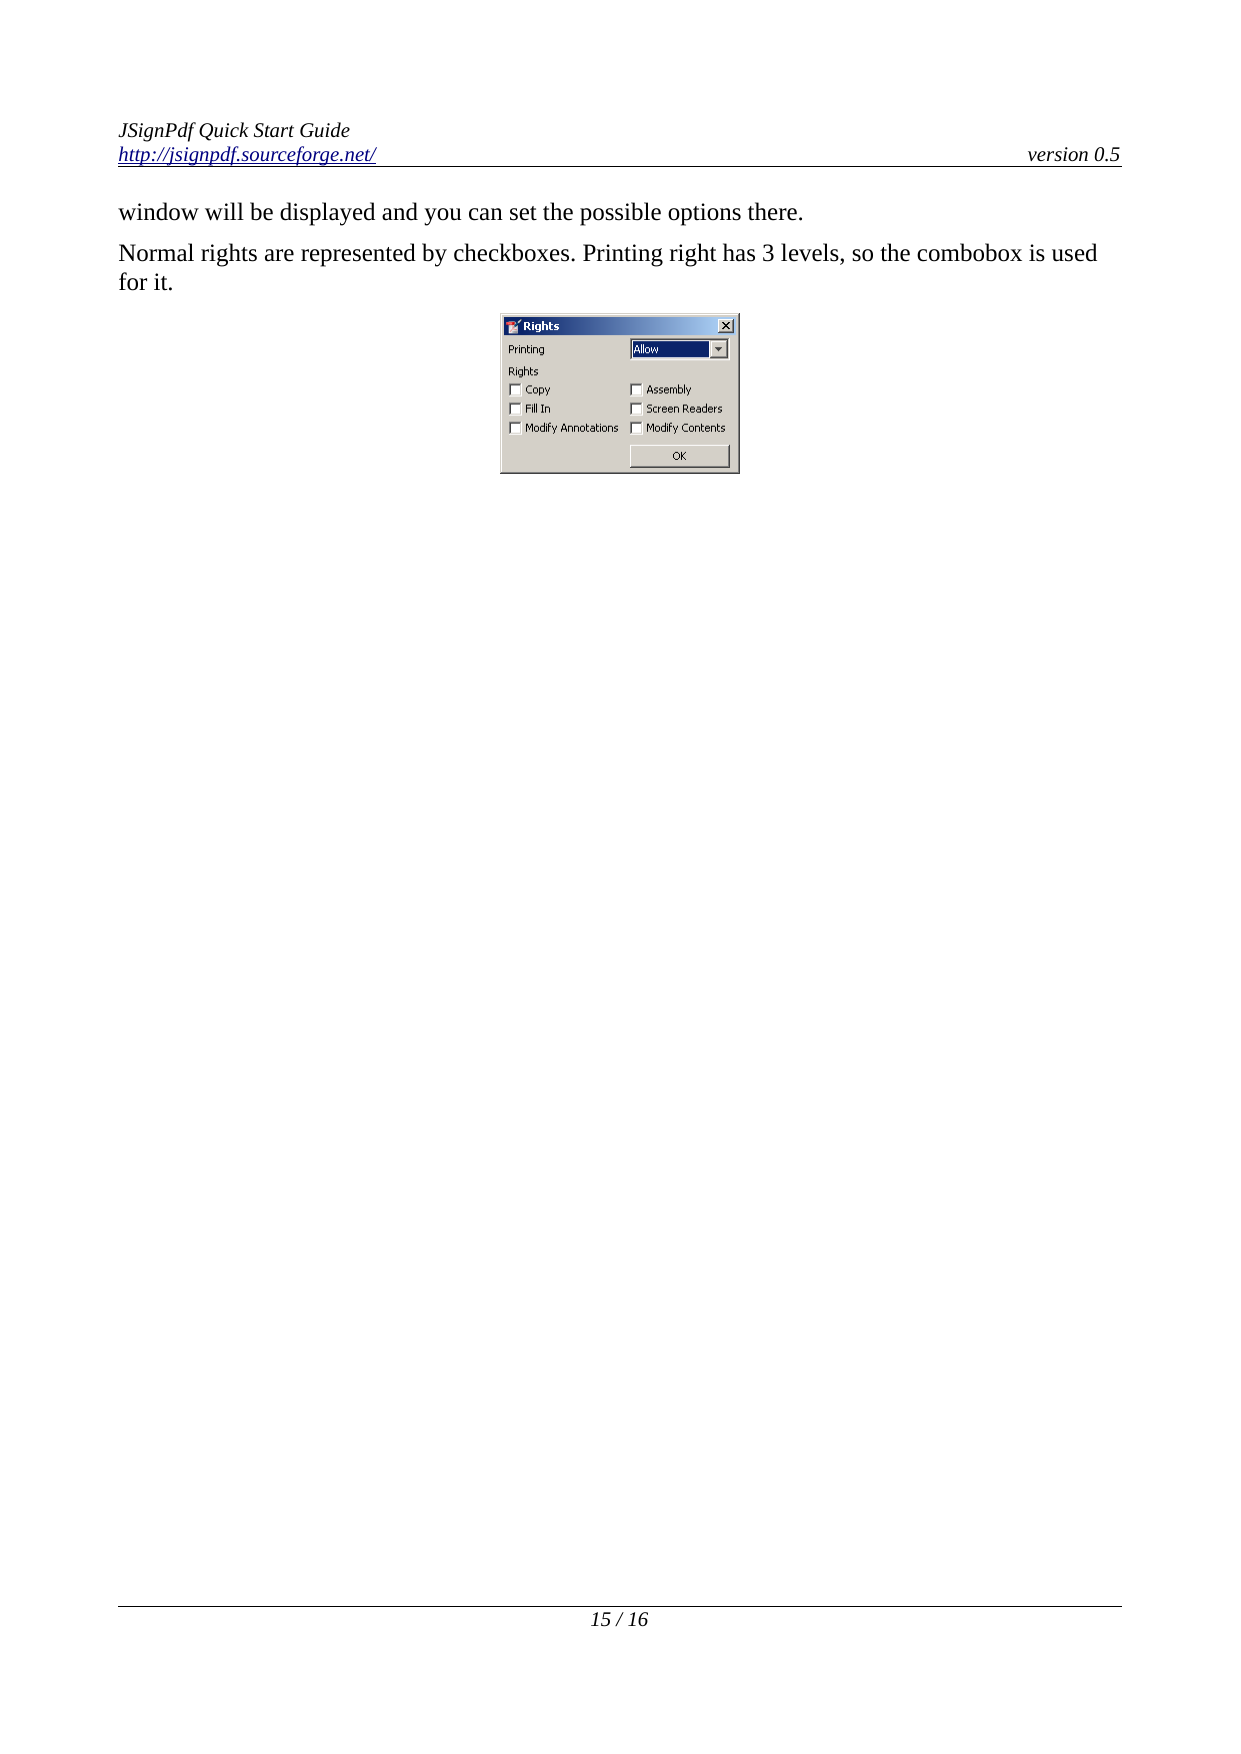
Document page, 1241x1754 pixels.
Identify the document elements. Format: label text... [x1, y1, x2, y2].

text window will be displayed and you can set the possible options there. [118, 197, 1122, 226]
text Normal rights are represented by checkboxes. Printing right has 3 levels, so the combobox is used for it. [118, 238, 1122, 296]
picture [500, 313, 740, 474]
